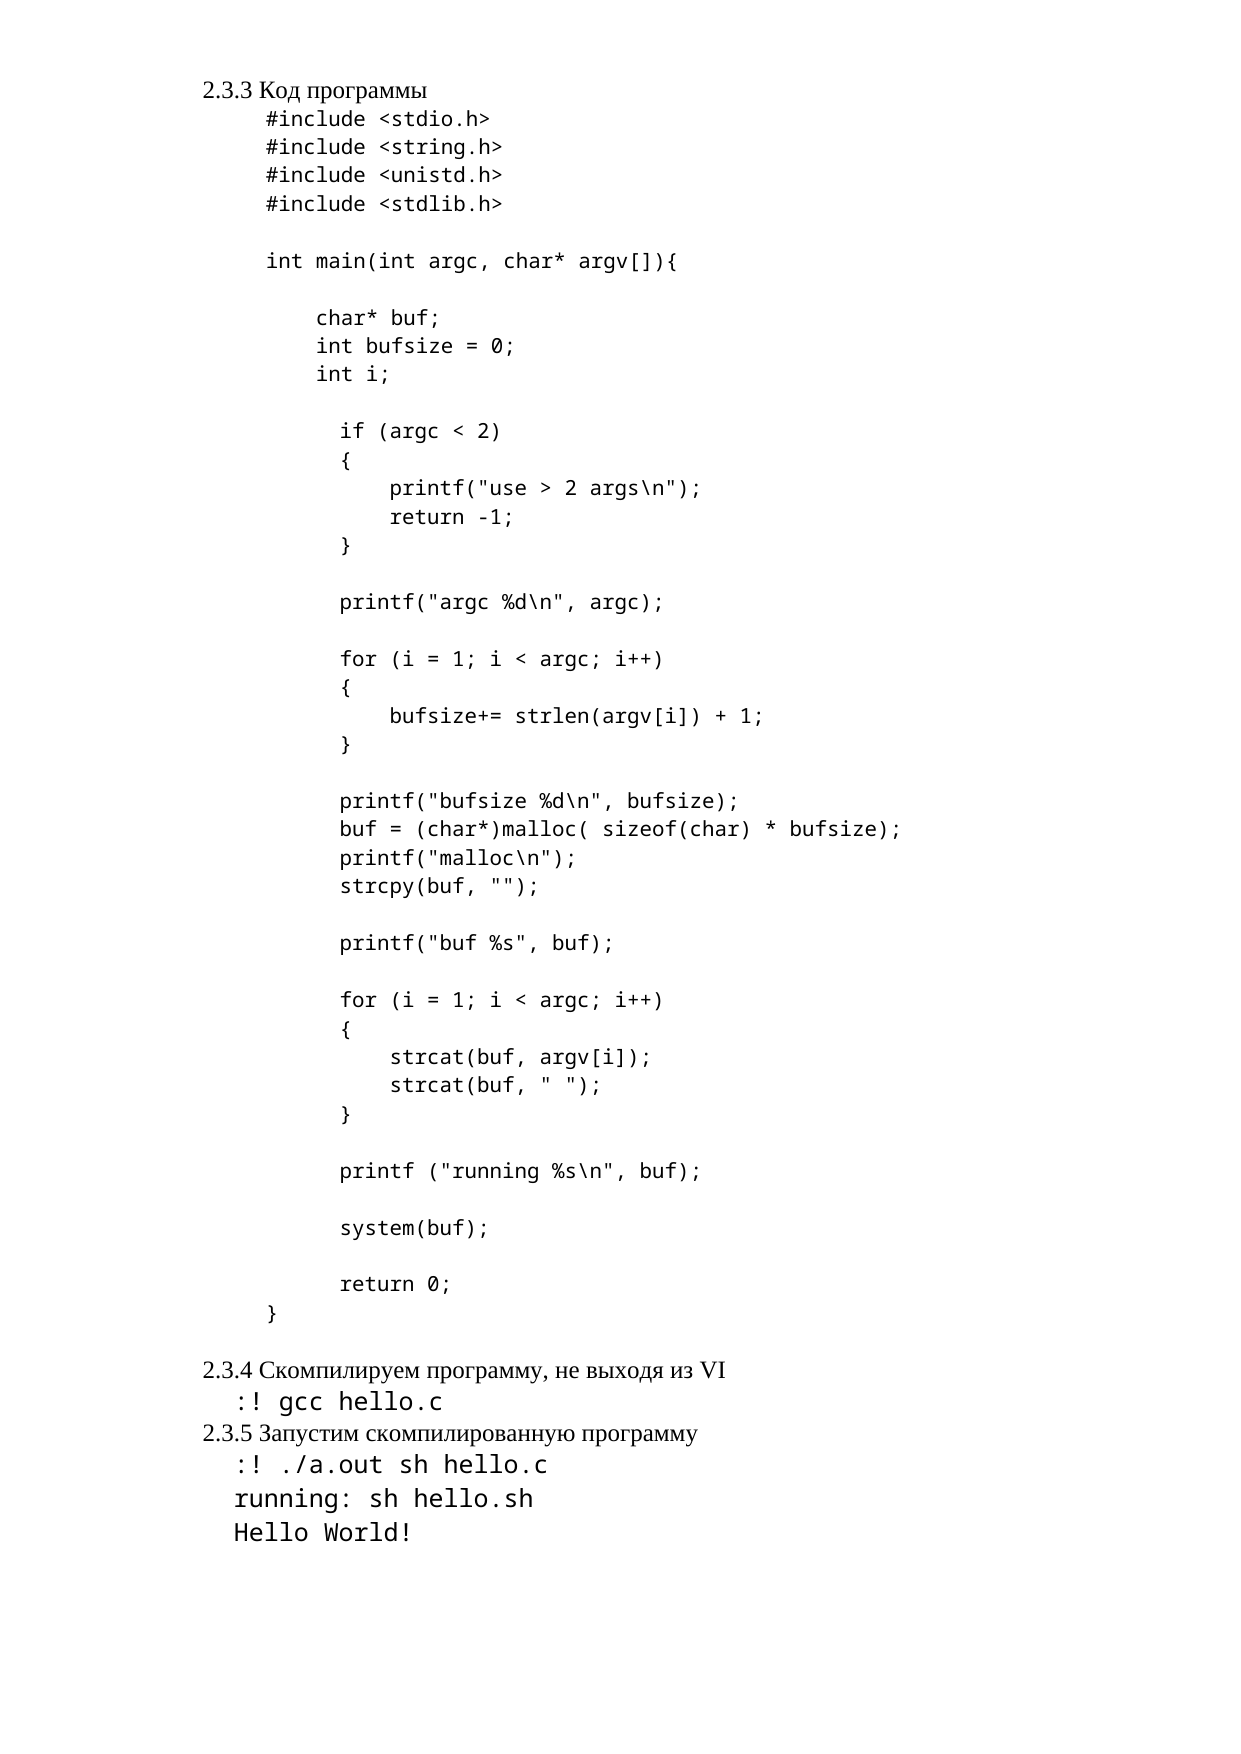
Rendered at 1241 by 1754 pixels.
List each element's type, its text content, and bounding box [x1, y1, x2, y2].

text } [266, 729, 1152, 758]
text printf("argc %d\n", argc); [266, 587, 1152, 616]
text char* buf; [266, 303, 1152, 331]
list Запустим скомпилированную программу [196, 1418, 1152, 1446]
list Код программы [196, 75, 1152, 104]
text { [266, 445, 1152, 473]
text for (i = 1; i < argc; i++) [266, 644, 1152, 672]
text strcpy(buf, ""); [266, 871, 1152, 900]
text if (argc < 2) [266, 416, 1152, 445]
text for (i = 1; i < argc; i++) [266, 985, 1152, 1014]
list running: sh hello.sh [196, 1481, 1152, 1514]
text } [266, 1099, 1152, 1127]
text { [266, 1014, 1152, 1042]
text printf("buf %s", buf); [266, 928, 1152, 957]
text } [266, 530, 1152, 559]
text #include <unistd.h> [266, 161, 1152, 189]
text bufsize+= strlen(argv[i]) + 1; [266, 701, 1152, 729]
text strcat(buf, argv[i]); [266, 1042, 1152, 1071]
text return -1; [266, 502, 1152, 530]
text printf("malloc\n"); [266, 843, 1152, 871]
text strcat(buf, " "); [266, 1071, 1152, 1099]
text #include <stdlib.h> [266, 189, 1152, 217]
text printf ("running %s\n", buf); [266, 1156, 1152, 1184]
text system(buf); [266, 1213, 1152, 1241]
text printf("bufsize %d\n", bufsize); [266, 786, 1152, 814]
text #include <string.h> [266, 132, 1152, 161]
text return 0; [266, 1269, 1152, 1298]
text int main(int argc, char* argv[]){ [266, 246, 1152, 274]
text printf("use > 2 args\n"); [266, 473, 1152, 502]
text } [266, 1298, 1152, 1326]
text int bufsize = 0; [266, 331, 1152, 359]
list Hello World! [196, 1514, 1152, 1549]
list :! ./a.out sh hello.c [196, 1446, 1152, 1481]
text buf = (char*)malloc( sizeof(char) * bufsize); [266, 814, 1152, 843]
list Скомпилируем программу, не выходя из VI [196, 1355, 1152, 1384]
text { [266, 672, 1152, 701]
text #include <stdio.h> [266, 104, 1152, 132]
list :! gcc hello.c [196, 1384, 1152, 1418]
text int i; [266, 359, 1152, 388]
